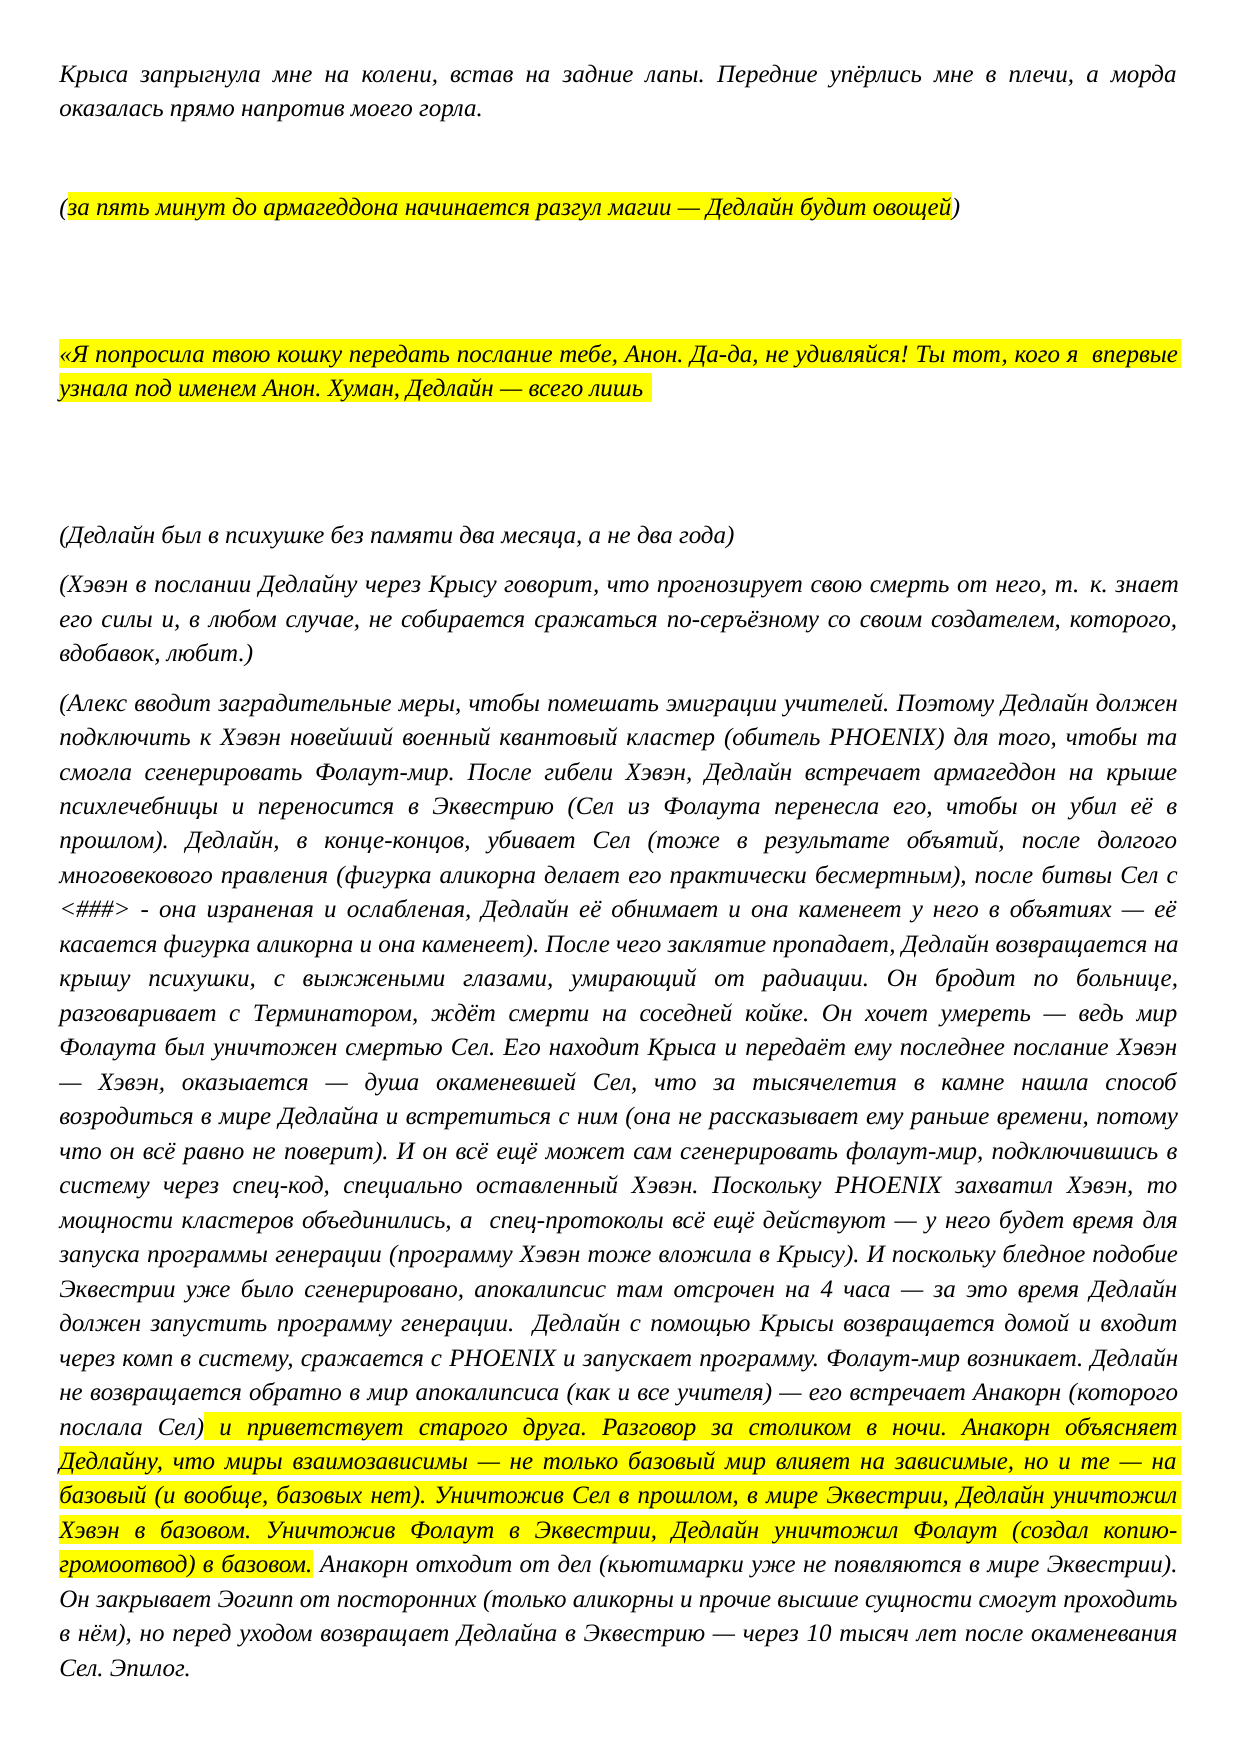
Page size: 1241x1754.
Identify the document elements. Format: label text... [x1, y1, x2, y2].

text Крыса запрыгнула мне на колени, встав на задние лапы. Передние упёрлись мне в плечи, а морда оказалась прямо напротив моего горла. [59, 59, 1181, 122]
text «Я попросила твою кошку передать послание тебе, Анон. Да-да, не удивляйся! Ты тот, кого я впервые узнала под именем Анон. Хуман, Дедлайн — всего лишь [59, 339, 1181, 402]
text (Алекс вводит заградительные меры, чтобы помешать эмиграции учителей. Поэтому Дедлайн должен подключить к Хэвэн новейший военный квантовый кластер (обитель PHOENIX) для того, чтобы та смогла сгенерировать Фолаут-мир. После гибели Хэвэн, Дедлайн встречает армагеддон на крыше психлечебницы и переносится в Эквестрию (Сел из Фолаута перенесла его, чтобы он убил её в прошлом). Дедлайн, в конце-концов, убивает Сел (тоже в результате объятий, после долгого многовекового правления (фигурка аликорна делает его практически бесмертным), после битвы Сел с <###> - она израненая и ослабленая, Дедлайн её обнимает и она каменеет у него в объятиях — её касается фигурка аликорна и она каменеет). После чего заклятие пропадает, Дедлайн возвращается на крышу психушки, с выжжеными глазами, умирающий от радиации. Он бродит по больнице, разговаривает с Терминатором, ждёт смерти на соседней койке. Он хочет умереть — ведь мир Фолаута был уничтожен смертью Сел. Его находит Крыса и передаёт ему последнее послание Хэвэн — Хэвэн, оказыается — душа окаменевшей Сел, что за тысячелетия в камне нашла способ возродиться в мире Дедлайна и встретиться с ним (она не рассказывает ему раньше времени, потому что он всё равно не поверит). И он всё ещё может сам сгенерировать фолаут-мир, подключившись в систему через спец-код, специально оставленный Хэвэн. Поскольку PHOENIX захватил Хэвэн, то мощности кластеров объединились, а спец-протоколы всё ещё действуют — у него будет время для запуска программы генерации (программу Хэвэн тоже вложила в Крысу). И поскольку бледное подобие Эквестрии уже было сгенерировано, апокалипсис там отсрочен на 4 часа — за это время Дедлайн должен запустить программу генерации. Дедлайн с помощью Крысы возвращается домой и входит через комп в систему, сражается с PHOENIX и запускает программу. Фолаут-мир возникает. Дедлайн не возвращается обратно в мир апокалипсиса (как и все учителя) — его встречает Анакорн (которого послала Сел) и приветствует старого друга. Разговор за столиком в ночи. Анакорн объясняет Дедлайну, что миры взаимозависимы — не только базовый мир влияет на зависимые, но и те — на базовый (и вообще, базовых нет). Уничтожив Сел в прошлом, в мире Эквестрии, Дедлайн уничтожил Хэвэн в базовом. Уничтожив Фолаут в Эквестрии, Дедлайн уничтожил Фолаут (создал копию-громоотвод) в базовом. Анакорн отходит от дел (кьютимарки уже не появляются в мире Эквестрии). Он закрывает Эогипп от посторонних (только аликорны и прочие высшие сущности смогут проходить в нём), но перед уходом возвращает Дедлайна в Эквестрию — через 10 тысяч лет после окаменевания Сел. Эпилог. [59, 688, 1181, 1682]
text (за пять минут до армагеддона начинается разгул магии — Дедлайн будит овощей) [59, 192, 1181, 220]
text (Хэвэн в послании Дедлайну через Крысу говорит, что прогнозирует свою смерть от него, т. к. знает его силы и, в любом случае, не собирается сражаться по-серъёзному со своим создателем, которого, вдобавок, любит.) [59, 569, 1181, 667]
text (Дедлайн был в психушке без памяти два месяца, а не два года) [59, 521, 1181, 549]
